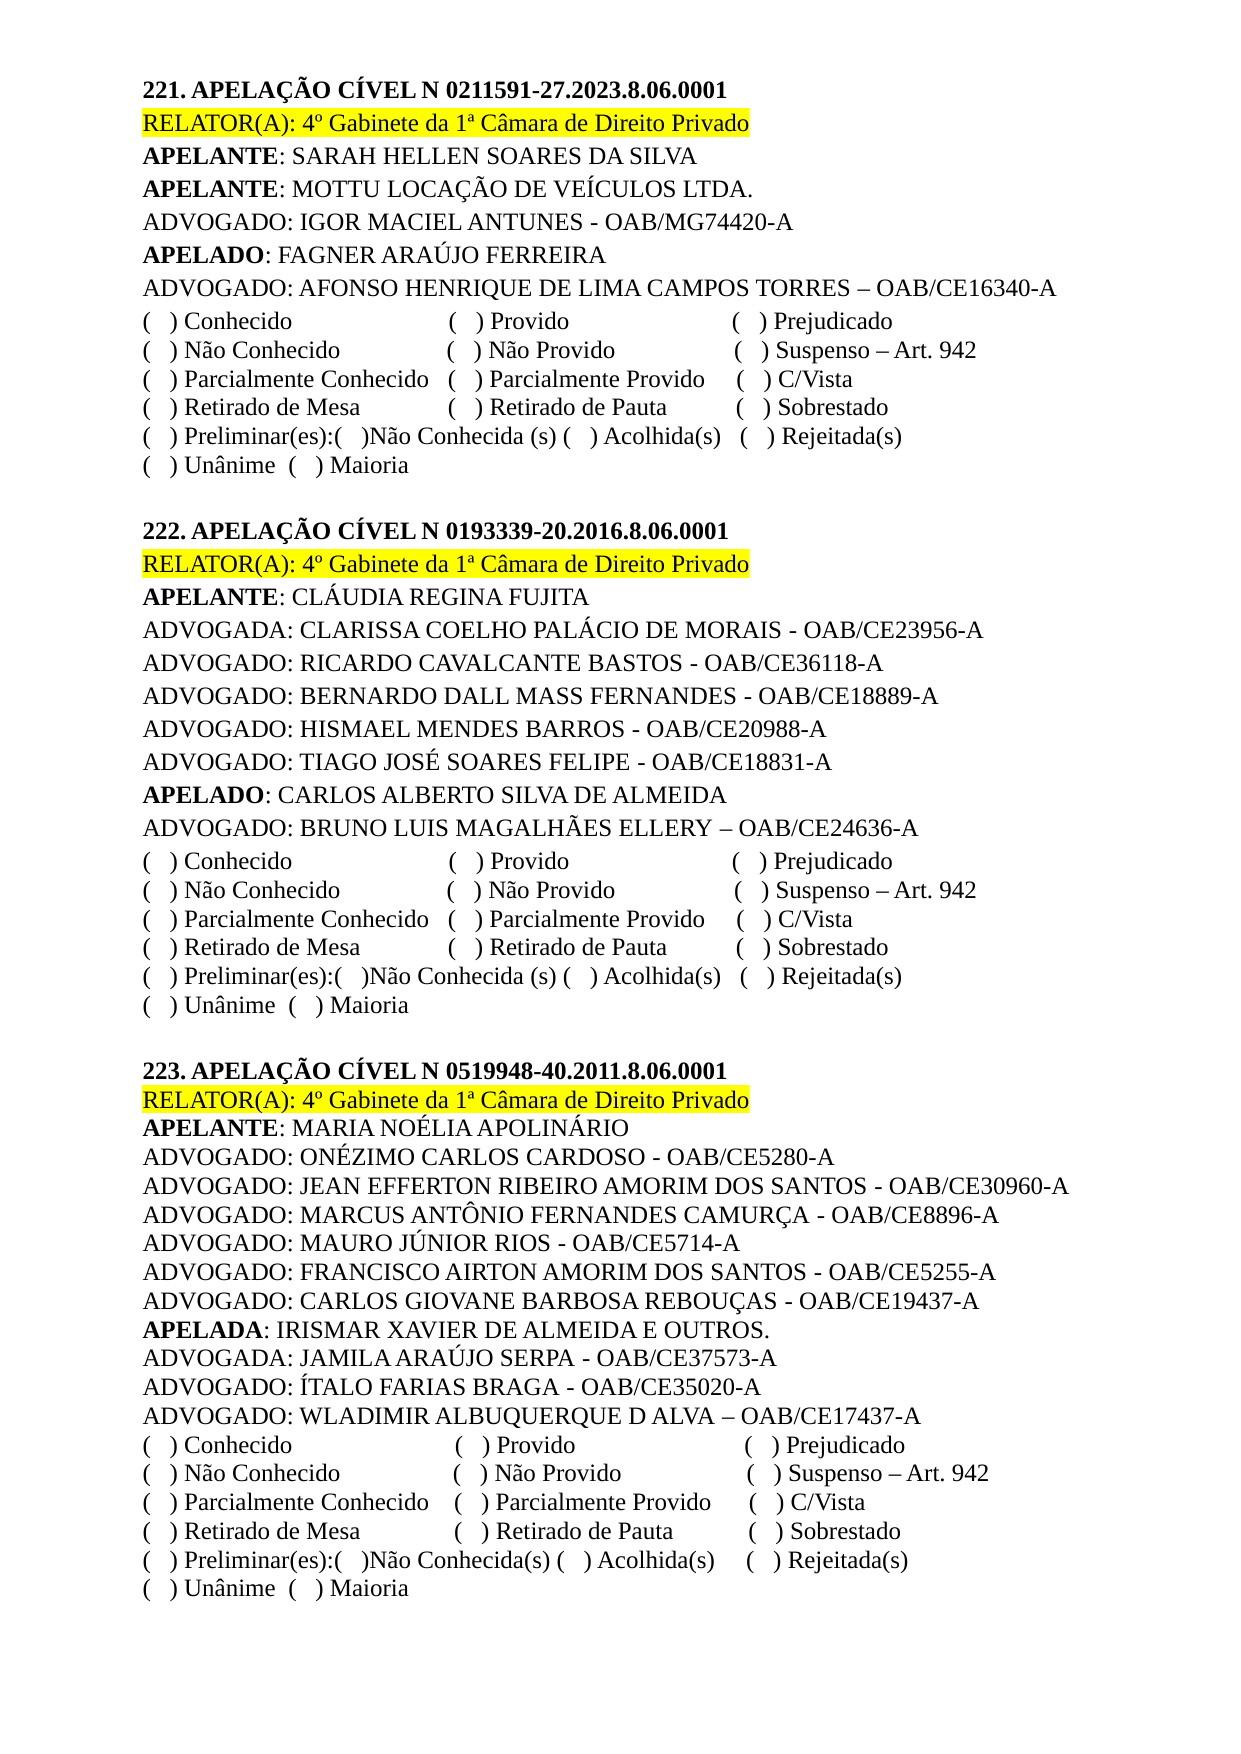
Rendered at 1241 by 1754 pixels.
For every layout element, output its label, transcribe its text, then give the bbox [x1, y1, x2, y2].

text ( ) Preliminar(es):( )Não Conhecida(s) ( ) Acolhida(s) ( ) Rejeitada(s) [142, 1545, 1158, 1573]
text 221. APELAÇÃO CÍVEL N 0211591-27.2023.8.06.0001 RELATOR(A): 4º Gabinete da 1ª Câmara de Direito Privado APELANTE: SARAH HELLEN SOARES DA SILVA APELANTE: MOTTU LOCAÇÃO DE VEÍCULOS LTDA. ADVOGADO: IGOR MACIEL ANTUNES - OAB/MG74420-A APELADO: FAGNER ARAÚJO FERREIRA ADVOGADO: AFONSO HENRIQUE DE LIMA CAMPOS TORRES – OAB/CE16340-A [142, 75, 1141, 302]
text ( ) Não Conhecido ( ) Não Provido ( ) Suspenso – Art. 942 [142, 875, 1158, 904]
text ( ) Conhecido ( ) Provido ( ) Prejudicado [142, 306, 1141, 335]
text ( ) Preliminar(es):( )Não Conhecida (s) ( ) Acolhida(s) ( ) Rejeitada(s) [142, 961, 1158, 990]
text ( ) Não Conhecido ( ) Não Provido ( ) Suspenso – Art. 942 [142, 335, 1158, 364]
text 222. APELAÇÃO CÍVEL N 0193339-20.2016.8.06.0001 RELATOR(A): 4º Gabinete da 1ª Câmara de Direito Privado APELANTE: CLÁUDIA REGINA FUJITA ADVOGADA: CLARISSA COELHO PALÁCIO DE MORAIS - OAB/CE23956-A ADVOGADO: RICARDO CAVALCANTE BASTOS - OAB/CE36118-A ADVOGADO: BERNARDO DALL MASS FERNANDES - OAB/CE18889-A ADVOGADO: HISMAEL MENDES BARROS - OAB/CE20988-A ADVOGADO: TIAGO JOSÉ SOARES FELIPE - OAB/CE18831-A APELADO: CARLOS ALBERTO SILVA DE ALMEIDA ADVOGADO: BRUNO LUIS MAGALHÃES ELLERY – OAB/CE24636-A [142, 516, 1141, 842]
text ( ) Parcialmente Conhecido ( ) Parcialmente Provido ( ) C/Vista [142, 904, 1158, 932]
text ( ) Unânime ( ) Maioria [142, 450, 1141, 479]
text ( ) Não Conhecido ( ) Não Provido ( ) Suspenso – Art. 942 [142, 1458, 1158, 1487]
text ( ) Conhecido ( ) Provido ( ) Prejudicado [142, 1430, 1141, 1458]
text ( ) Retirado de Mesa ( ) Retirado de Pauta ( ) Sobrestado [142, 1516, 1158, 1545]
text ( ) Retirado de Mesa ( ) Retirado de Pauta ( ) Sobrestado [142, 932, 1158, 961]
text 223. APELAÇÃO CÍVEL N 0519948-40.2011.8.06.0001 RELATOR(A): 4º Gabinete da 1ª Câmara de Direito Privado APELANTE: MARIA NOÉLIA APOLINÁRIO ADVOGADO: ONÉZIMO CARLOS CARDOSO - OAB/CE5280-A ADVOGADO: JEAN EFFERTON RIBEIRO AMORIM DOS SANTOS - OAB/CE30960-A ADVOGADO: MARCUS ANTÔNIO FERNANDES CAMURÇA - OAB/CE8896-A ADVOGADO: MAURO JÚNIOR RIOS - OAB/CE5714-A ADVOGADO: FRANCISCO AIRTON AMORIM DOS SANTOS - OAB/CE5255-A ADVOGADO: CARLOS GIOVANE BARBOSA REBOUÇAS - OAB/CE19437-A APELADA: IRISMAR XAVIER DE ALMEIDA E OUTROS. ADVOGADA: JAMILA ARAÚJO SERPA - OAB/CE37573-A ADVOGADO: ÍTALO FARIAS BRAGA - OAB/CE35020-A ADVOGADO: WLADIMIR ALBUQUERQUE D ALVA – OAB/CE17437-A [142, 1056, 1141, 1430]
text ( ) Parcialmente Conhecido ( ) Parcialmente Provido ( ) C/Vista [142, 1487, 1158, 1516]
text ( ) Preliminar(es):( )Não Conhecida (s) ( ) Acolhida(s) ( ) Rejeitada(s) [142, 421, 1158, 450]
text ( ) Unânime ( ) Maioria [142, 990, 1141, 1019]
text ( ) Conhecido ( ) Provido ( ) Prejudicado [142, 846, 1141, 875]
text ( ) Parcialmente Conhecido ( ) Parcialmente Provido ( ) C/Vista [142, 364, 1158, 392]
text ( ) Retirado de Mesa ( ) Retirado de Pauta ( ) Sobrestado [142, 392, 1158, 421]
text ( ) Unânime ( ) Maioria [142, 1573, 1141, 1602]
